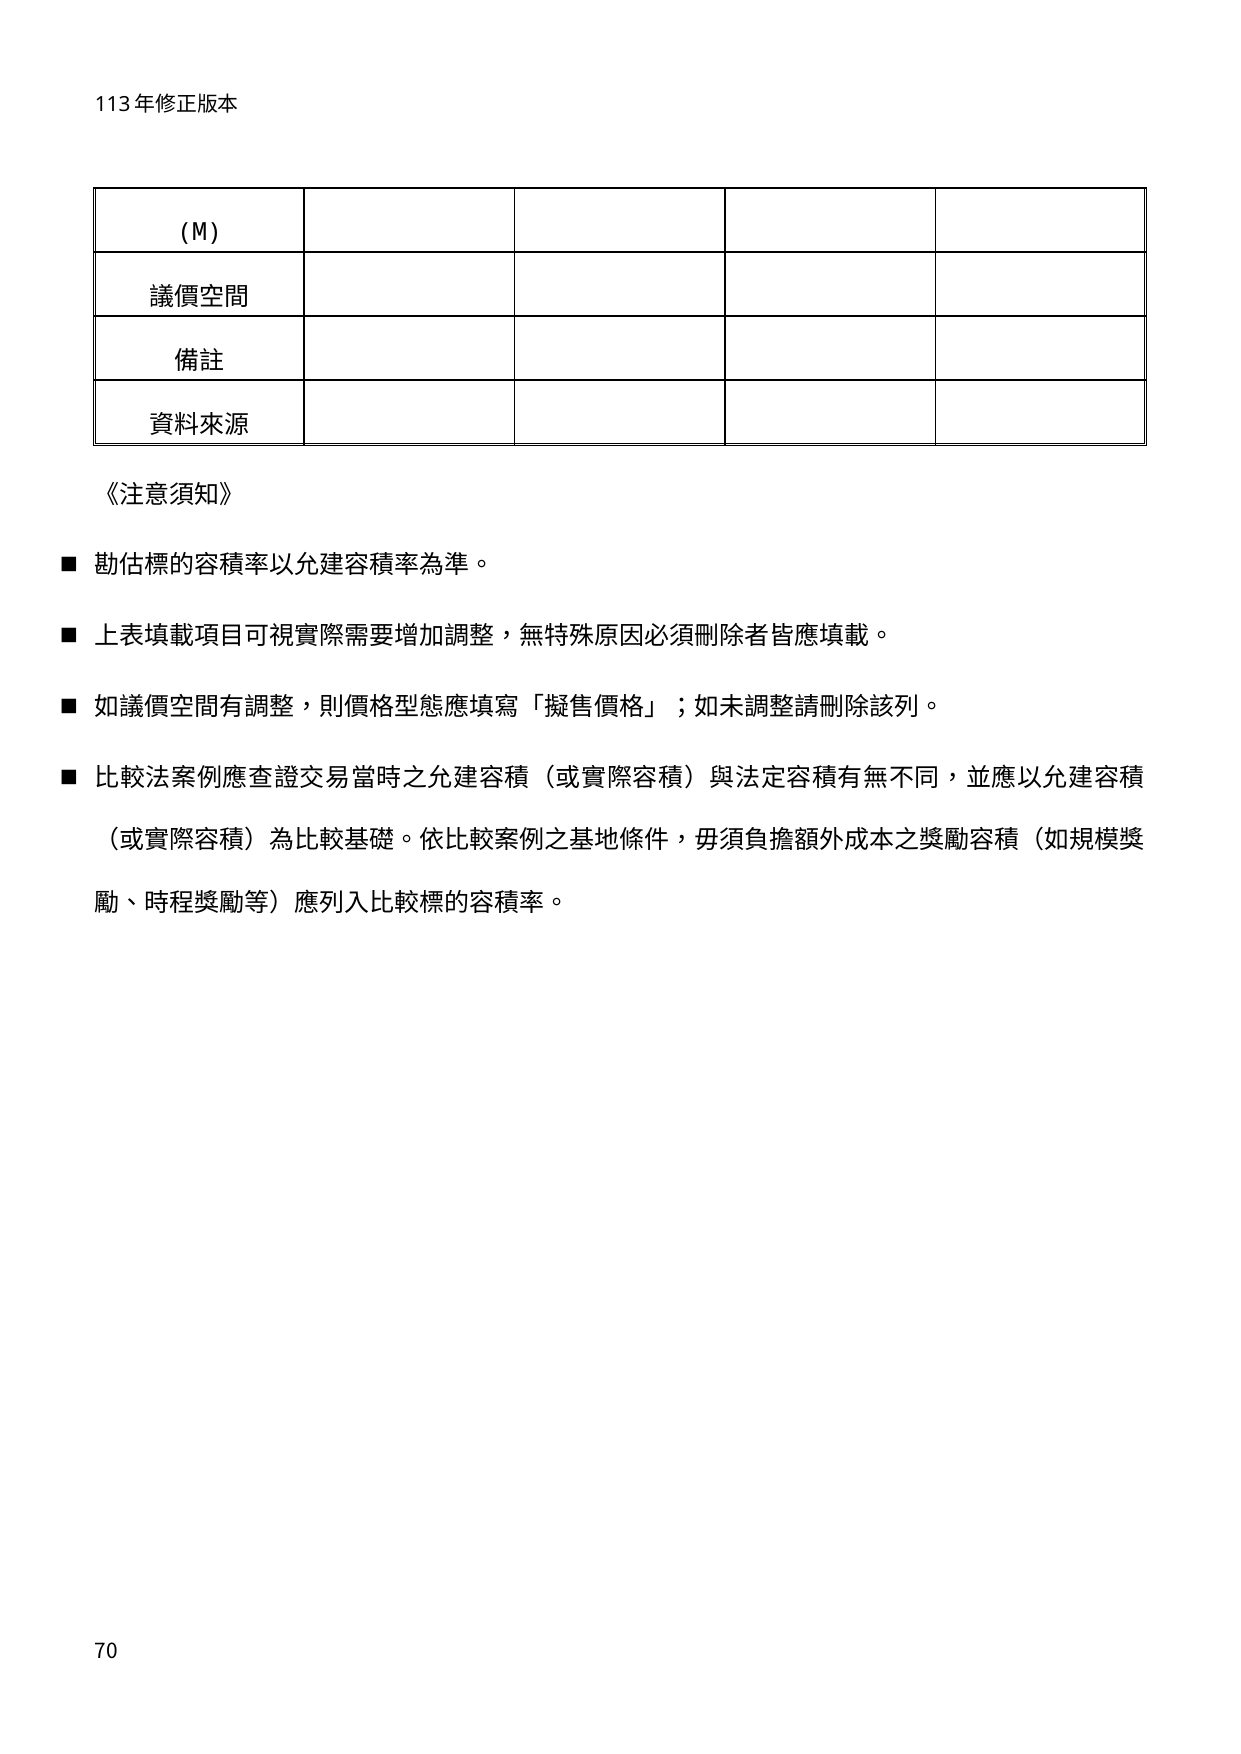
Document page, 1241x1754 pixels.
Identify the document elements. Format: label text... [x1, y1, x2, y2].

text 《注意須知》 [94, 451, 1146, 513]
table_cell [726, 381, 935, 443]
table_cell [305, 253, 514, 315]
list 勘估標的容積率以允建容積率為準。 [59, 521, 1146, 584]
table_cell 議價空間 [96, 253, 303, 315]
table_cell [515, 253, 724, 315]
table_cell [936, 189, 1144, 251]
table_cell [515, 317, 724, 379]
table_cell [936, 381, 1144, 443]
table_cell [515, 381, 724, 443]
table_cell [305, 381, 514, 443]
list 比較法案例應查證交易當時之允建容積（或實際容積）與法定容積有無不同，並應以允建容積（或實際容積）為比較基礎。依比較案例之基地條件，毋須負擔額外成本之獎勵容積（如規模獎勵、時程獎勵等）應列入比較標的容積率。 [59, 734, 1146, 921]
table_cell (M) [96, 189, 303, 251]
table_cell [515, 189, 724, 251]
table_cell [305, 317, 514, 379]
table_cell [726, 253, 935, 315]
table_cell [726, 189, 935, 251]
table_cell [936, 317, 1144, 379]
table_cell [726, 317, 935, 379]
list 如議價空間有調整，則價格型態應填寫「擬售價格」；如未調整請刪除該列。 [59, 663, 1146, 726]
table_cell 備註 [96, 317, 303, 379]
list 上表填載項目可視實際需要增加調整，無特殊原因必須刪除者皆應填載。 [59, 592, 1146, 655]
table_cell [305, 189, 514, 251]
table_cell [936, 253, 1144, 315]
table_cell 資料來源 [96, 381, 303, 443]
